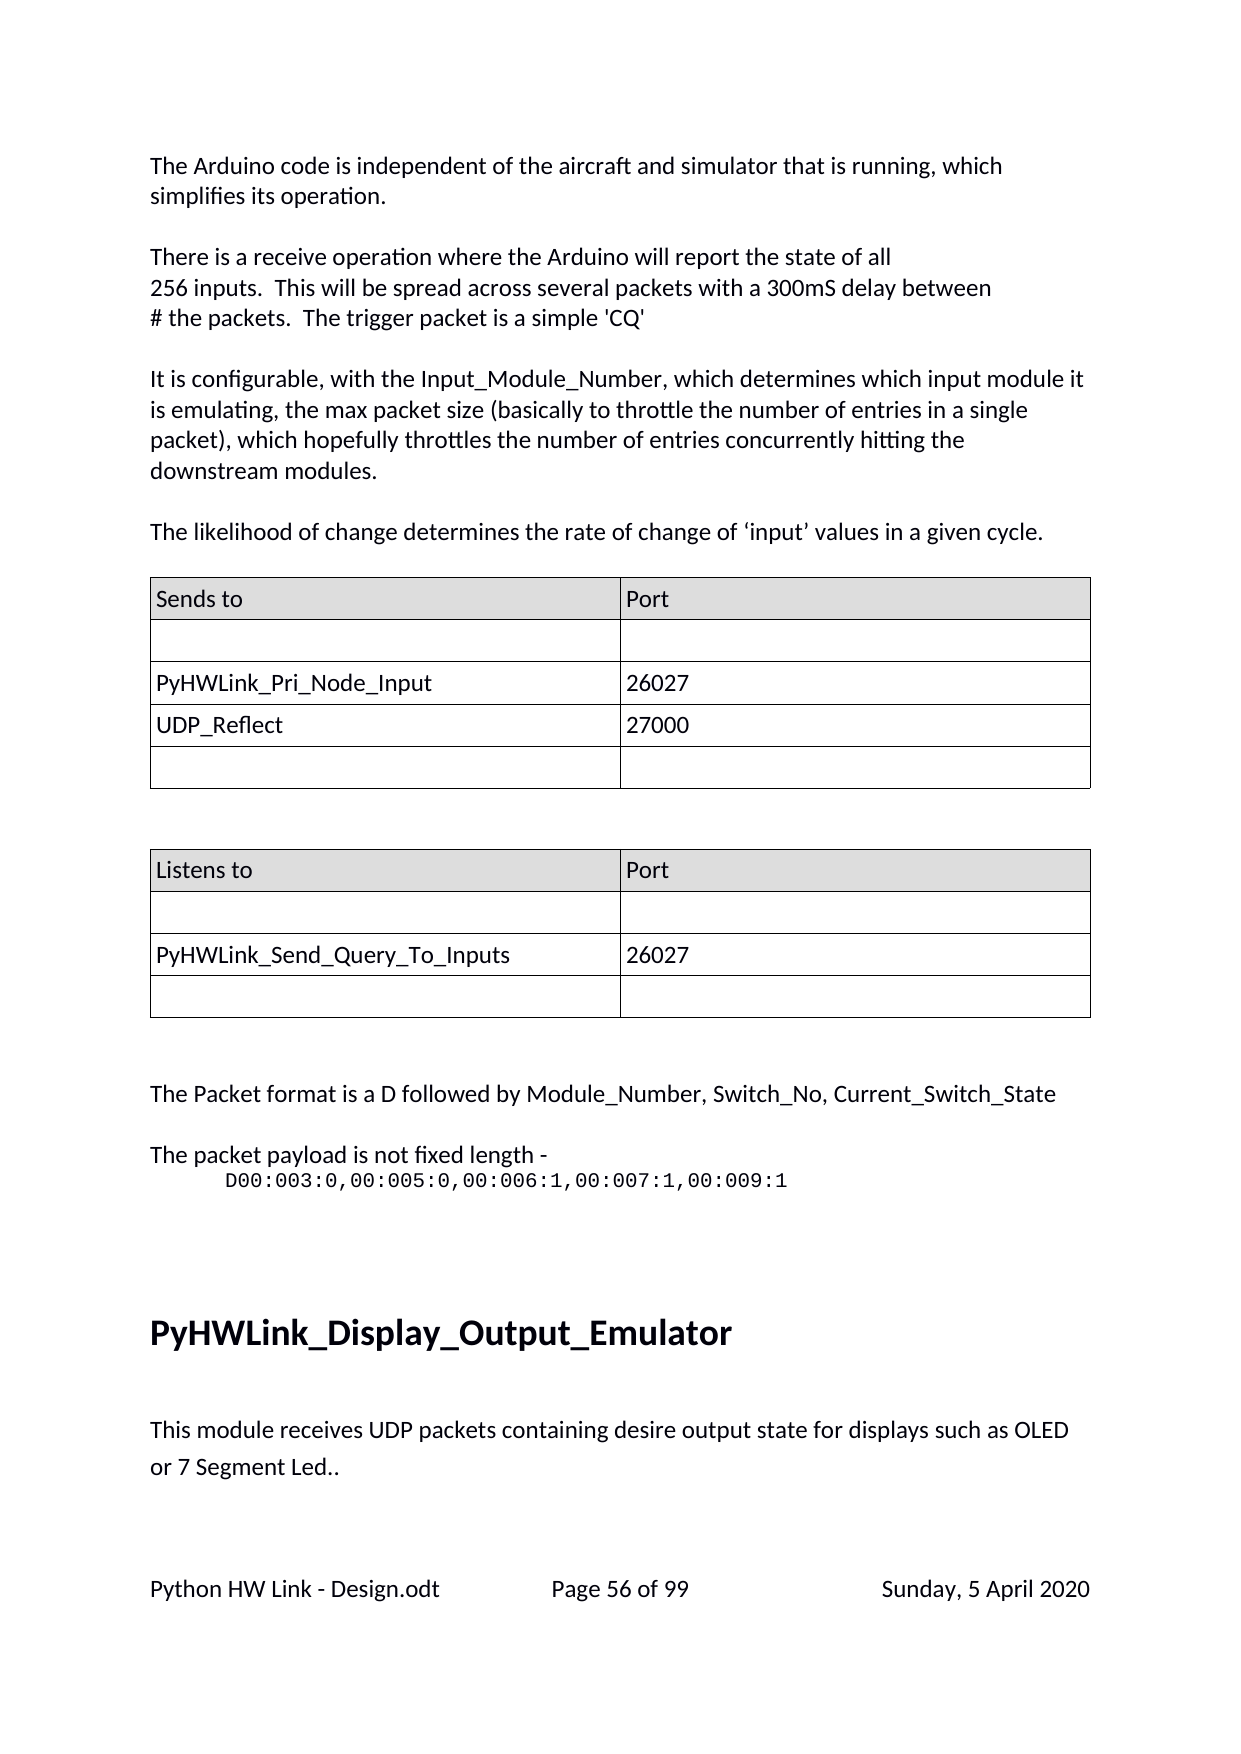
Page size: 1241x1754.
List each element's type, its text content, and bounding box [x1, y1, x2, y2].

table_cell [151, 620, 620, 661]
text There is a receive operation where the Arduino will report the state of all [150, 242, 1090, 272]
table_cell [621, 976, 1090, 1017]
table_cell [621, 747, 1090, 788]
text It is configurable, with the Input_Module_Number, which determines which input module it is emulating, the max packet size (basically to throttle the number of entries in a single packet), which hopefully throttles the number of entries concurrently hitting the downstream modules. [150, 364, 1090, 486]
subtitle PyHWLink_Display_Output_Emulator [150, 1309, 1090, 1355]
table_cell PyHWLink_Pri_Node_Input [151, 662, 620, 703]
table_header Sends to [151, 578, 620, 619]
text 256 inputs. This will be spread across several packets with a 300mS delay between [150, 272, 1090, 303]
table_cell 27000 [621, 705, 1090, 746]
table_cell [151, 747, 620, 788]
text The likelihood of change determines the rate of change of ‘input’ values in a given cycle. [150, 516, 1090, 547]
text # the packets. The trigger packet is a simple 'CQ' [150, 303, 1090, 333]
table_cell PyHWLink_Send_Query_To_Inputs [151, 934, 620, 975]
text The packet payload is not fixed length - [150, 1139, 1090, 1170]
text This module receives UDP packets containing desire output state for displays such as OLED or 7 Segment Led.. [150, 1414, 1090, 1481]
table_header Port [621, 850, 1090, 891]
table_cell 26027 [621, 662, 1090, 703]
table_cell [621, 620, 1090, 661]
text D00:003:0,00:005:0,00:006:1,00:007:1,00:009:1 [150, 1170, 1090, 1193]
table_header Listens to [151, 850, 620, 891]
table_header Port [621, 578, 1090, 619]
table_cell [151, 976, 620, 1017]
table_cell [151, 892, 620, 933]
table_cell [621, 892, 1090, 933]
text The Arduino code is independent of the aircraft and simulator that is running, which simplifies its operation. [150, 150, 1090, 211]
text The Packet format is a D followed by Module_Number, Switch_No, Current_Switch_State [150, 1078, 1090, 1109]
table_cell 26027 [621, 934, 1090, 975]
table_cell UDP_Reflect [151, 705, 620, 746]
